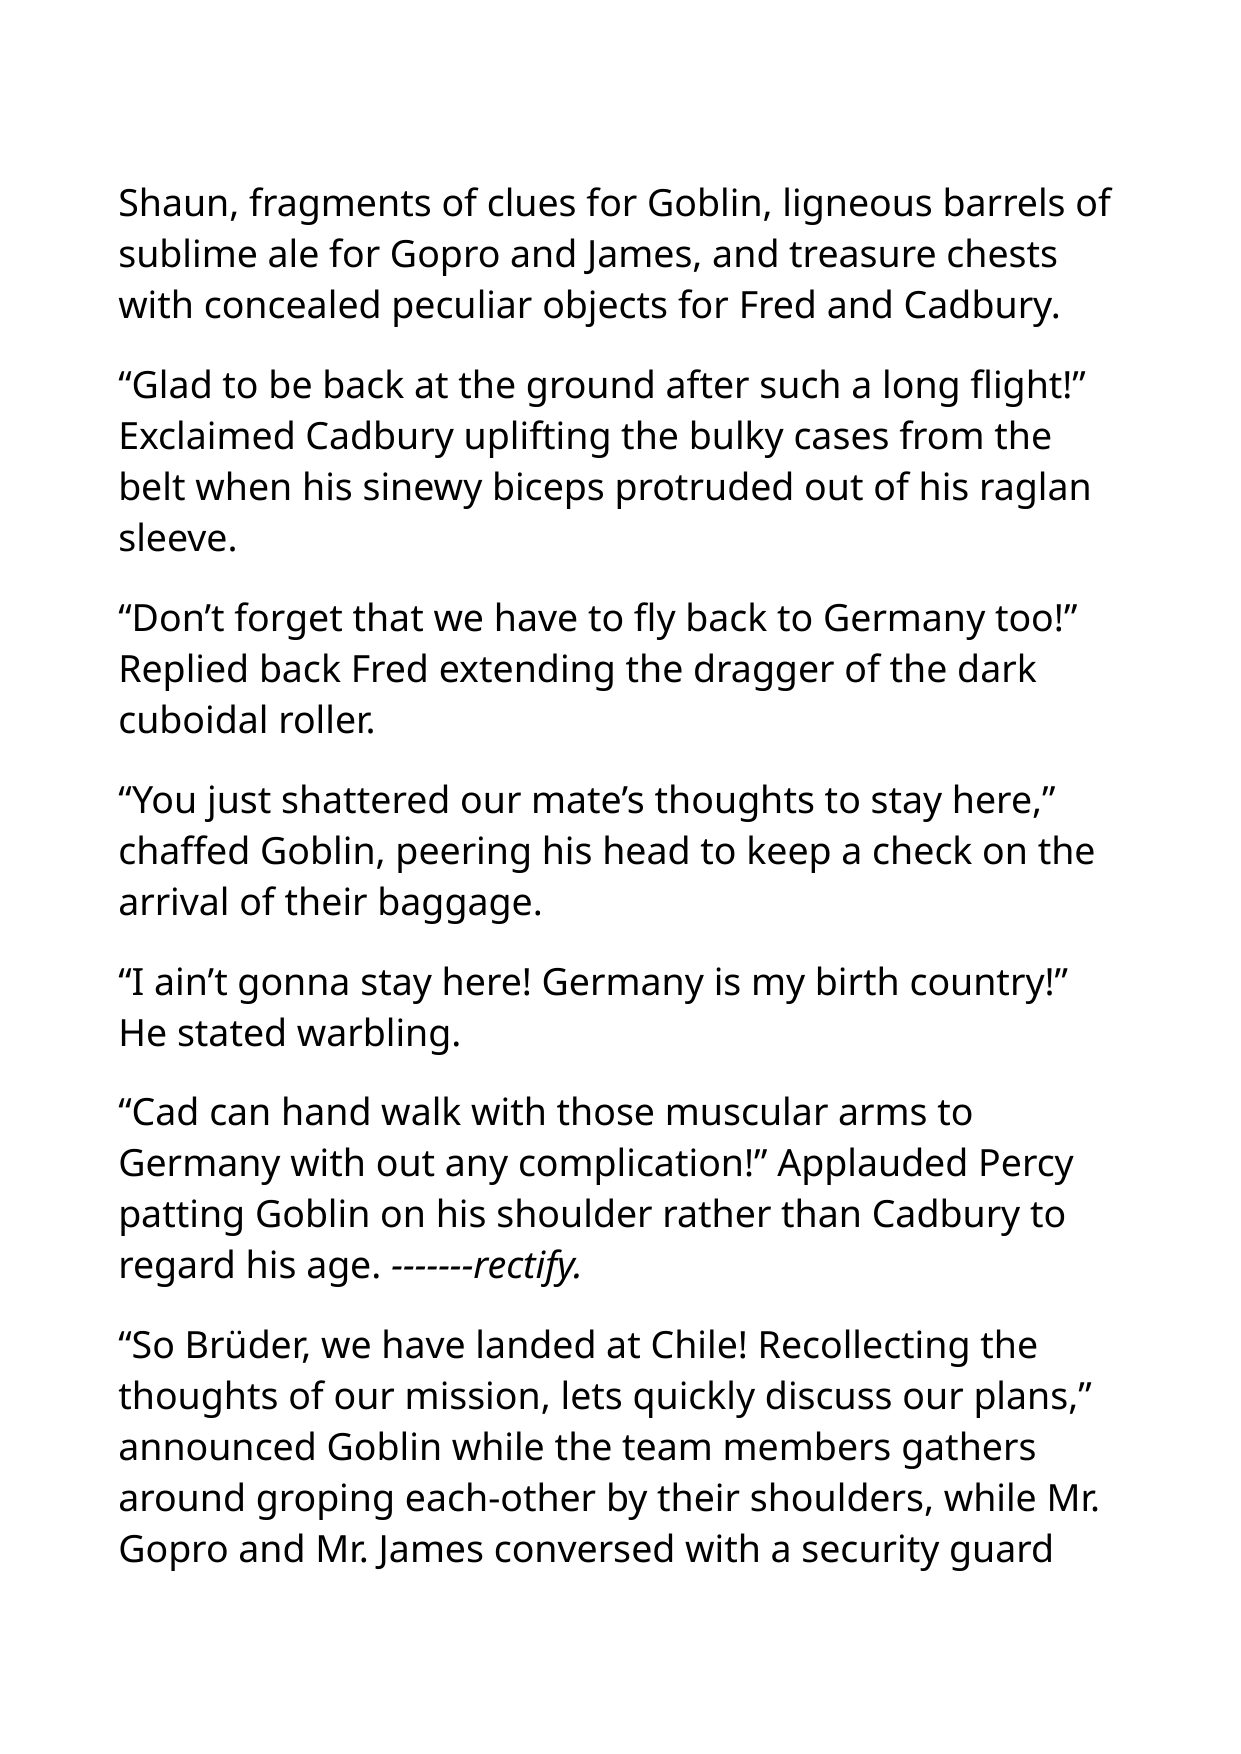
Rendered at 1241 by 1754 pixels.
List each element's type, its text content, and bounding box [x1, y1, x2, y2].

text “Glad to be back at the ground after such a long flight!” Exclaimed Cadbury uplifting the bulky cases from the belt when his sinewy biceps protruded out of his raglan sleeve. [118, 358, 1122, 562]
text “Cad can hand walk with those muscular arms to Germany with out any complication!” Applauded Percy patting Goblin on his shoulder rather than Cadbury to regard his age. -------rectify. [118, 1086, 1122, 1290]
text “So Brüder, we have landed at Chile! Recollecting the thoughts of our mission, lets quickly discuss our plans,” announced Goblin while the team members gathers around groping each-other by their shoulders, while Mr. Gopro and Mr. James conversed with a security guard [118, 1319, 1122, 1574]
text “I ain’t gonna stay here! Germany is my birth country!” He stated warbling. [118, 955, 1122, 1057]
text “Don’t forget that we have to fly back to Germany too!” Replied back Fred extending the dragger of the dark cuboidal roller. [118, 591, 1122, 744]
text “You just shattered our mate’s thoughts to stay here,” chaffed Goblin, peering his head to keep a check on the arrival of their baggage. [118, 773, 1122, 926]
text Shaun, fragments of clues for Goblin, ligneous barrels of sublime ale for Gopro and James, and treasure chests with concealed peculiar objects for Fred and Cadbury. [118, 176, 1122, 329]
